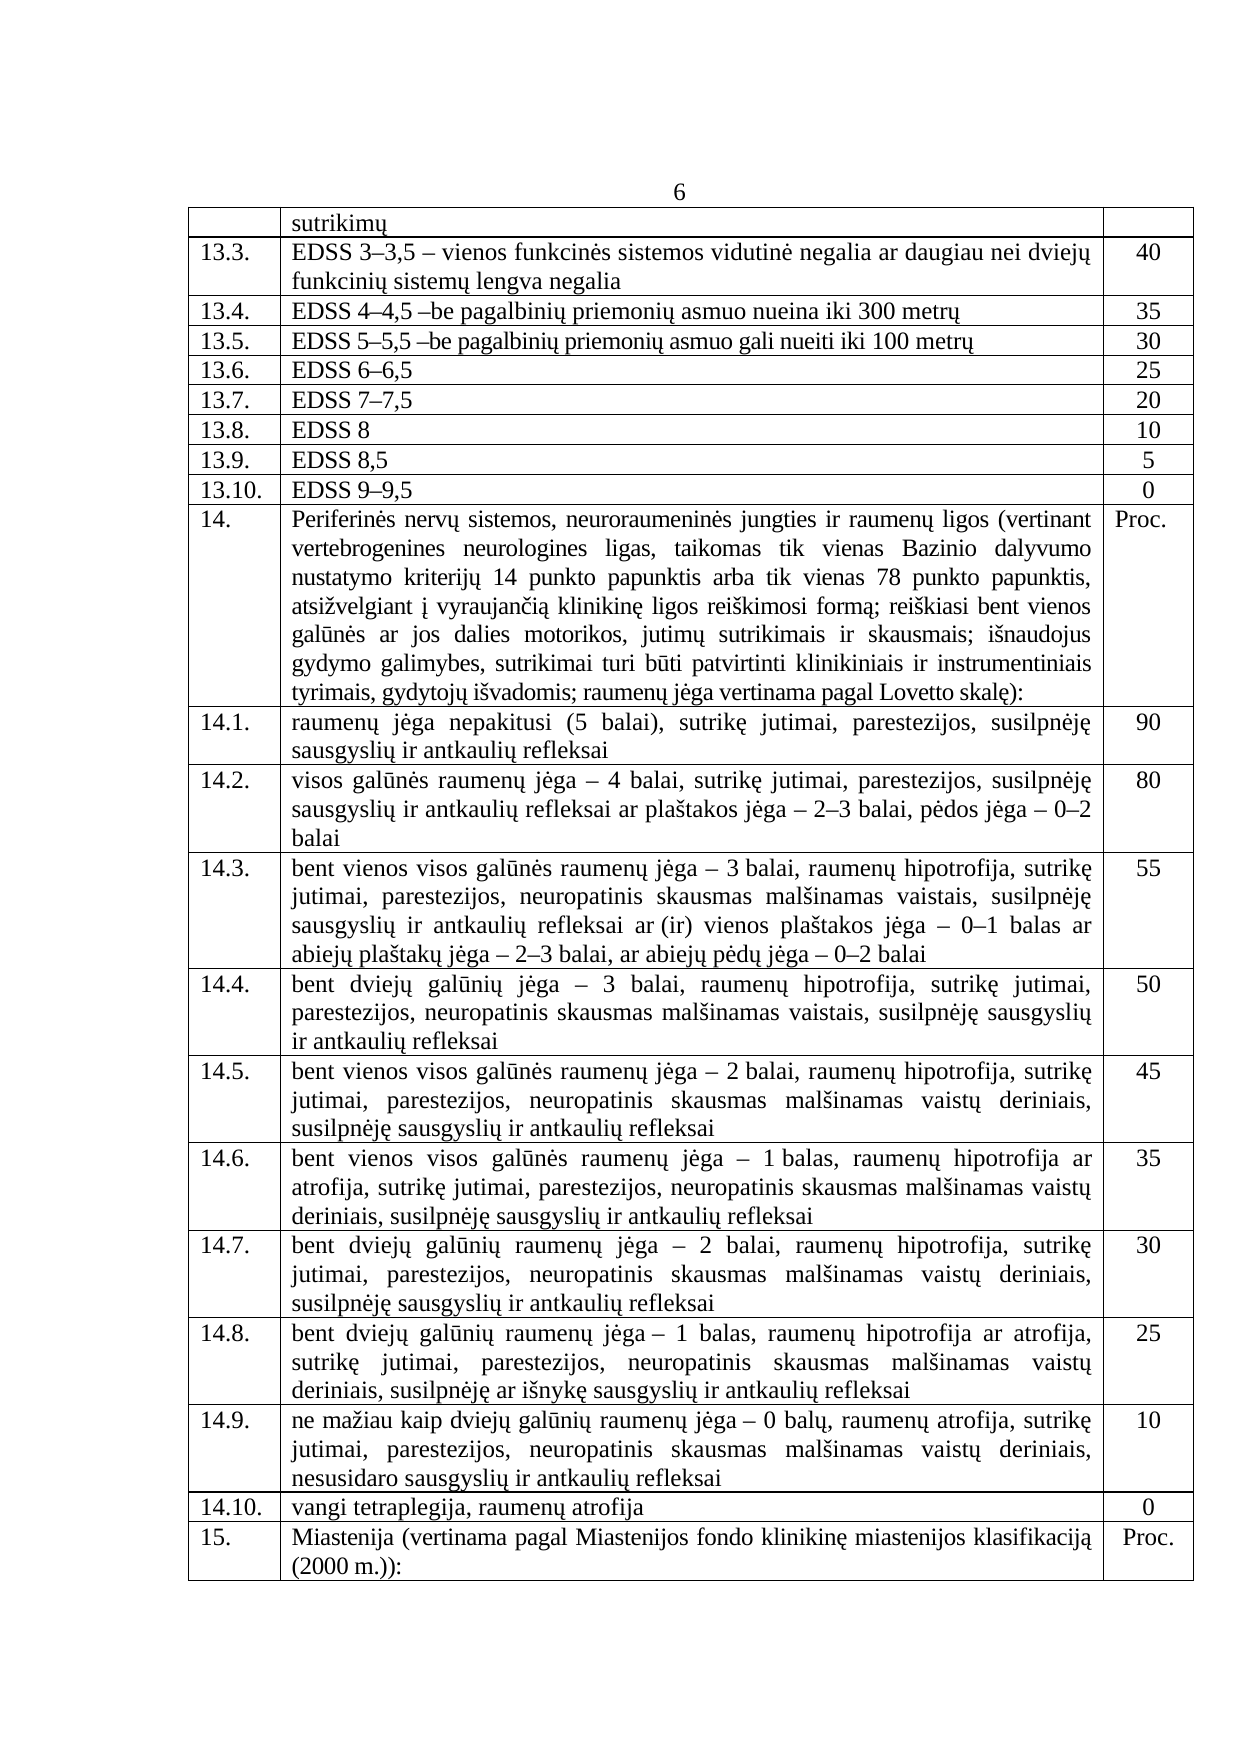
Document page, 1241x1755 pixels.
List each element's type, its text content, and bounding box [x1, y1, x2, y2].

table_cell sutrikimų [281, 208, 1103, 236]
table_cell 14.1. [189, 707, 280, 764]
table_cell EDSS 7–7,5 [281, 385, 1103, 414]
table_cell Periferinės nervų sistemos, neuroraumeninės jungties ir raumenų ligos (vertinant vertebrogenines neurologines ligas, taikomas tik vienas Bazinio dalyvumo nustatymo kriterijų 14 punkto papunktis arba tik vienas 78 punkto papunktis, atsižvelgiant į vyraujančią klinikinę ligos reiškimosi formą; reiškiasi bent vienos galūnės ar jos dalies motorikos, jutimų sutrikimais ir skausmais; išnaudojus gydymo galimybes, sutrikimai turi būti patvirtinti klinikiniais ir instrumentiniais tyrimais, gydytojų išvadomis; raumenų jėga vertinama pagal Lovetto skalę): [281, 505, 1103, 706]
table_cell 50 [1104, 969, 1193, 1055]
table_cell 5 [1104, 445, 1193, 474]
table_cell 10 [1104, 1405, 1193, 1491]
table_cell 14.2. [189, 765, 280, 852]
table_cell 14.7. [189, 1231, 280, 1317]
table_cell bent dviejų galūnių raumenų jėga – 2 balai, raumenų hipotrofija, sutrikę jutimai, parestezijos, neuropatinis skausmas malšinamas vaistų deriniais, susilpnėję sausgyslių ir antkaulių refleksai [281, 1231, 1103, 1317]
table_cell bent dviejų galūnių jėga – 3 balai, raumenų hipotrofija, sutrikę jutimai, parestezijos, neuropatinis skausmas malšinamas vaistais, susilpnėję sausgyslių ir antkaulių refleksai [281, 969, 1103, 1055]
table_cell 15. [189, 1522, 280, 1580]
table_cell 13.9. [189, 445, 280, 474]
table_cell 40 [1104, 238, 1193, 295]
table_cell EDSS 5–5,5 –be pagalbinių priemonių asmuo gali nueiti iki 100 metrų [281, 326, 1103, 354]
table_cell 90 [1104, 707, 1193, 764]
table_cell EDSS 9–9,5 [281, 475, 1103, 503]
table_cell 13.10. [189, 475, 280, 503]
table_cell vangi tetraplegija, raumenų atrofija [281, 1493, 1103, 1521]
table_cell 13.5. [189, 326, 280, 354]
table_cell 35 [1104, 296, 1193, 325]
table_cell EDSS 6–6,5 [281, 356, 1103, 384]
table_cell 14.10. [189, 1493, 280, 1521]
table_cell 80 [1104, 765, 1193, 852]
table_cell Proc. [1104, 1522, 1193, 1580]
table_cell 0 [1104, 475, 1193, 503]
table_cell bent vienos visos galūnės raumenų jėga – 1 balas, raumenų hipotrofija ar atrofija, sutrikę jutimai, parestezijos, neuropatinis skausmas malšinamas vaistų deriniais, susilpnėję sausgyslių ir antkaulių refleksai [281, 1143, 1103, 1229]
table_cell 25 [1104, 356, 1193, 384]
table_cell 14.6. [189, 1143, 280, 1229]
table_cell ne mažiau kaip dviejų galūnių raumenų jėga – 0 balų, raumenų atrofija, sutrikę jutimai, parestezijos, neuropatinis skausmas malšinamas vaistų deriniais, nesusidaro sausgyslių ir antkaulių refleksai [281, 1405, 1103, 1491]
table_cell bent dviejų galūnių raumenų jėga – 1 balas, raumenų hipotrofija ar atrofija, sutrikę jutimai, parestezijos, neuropatinis skausmas malšinamas vaistų deriniais, susilpnėję ar išnykę sausgyslių ir antkaulių refleksai [281, 1318, 1103, 1404]
table_cell 55 [1104, 853, 1193, 968]
table_cell 25 [1104, 1318, 1193, 1404]
table_cell EDSS 3–3,5 – vienos funkcinės sistemos vidutinė negalia ar daugiau nei dviejų funkcinių sistemų lengva negalia [281, 238, 1103, 295]
table_cell 14.4. [189, 969, 280, 1055]
table_cell 14. [189, 505, 280, 706]
table_cell EDSS 8,5 [281, 445, 1103, 474]
table_cell 0 [1104, 1493, 1193, 1521]
table_cell visos galūnės raumenų jėga – 4 balai, sutrikę jutimai, parestezijos, susilpnėję sausgyslių ir antkaulių refleksai ar plaštakos jėga – 2–3 balai, pėdos jėga – 0–2 balai [281, 765, 1103, 852]
table_cell [1104, 208, 1193, 236]
table_cell 14.9. [189, 1405, 280, 1491]
table_cell 35 [1104, 1143, 1193, 1229]
table_cell 13.4. [189, 296, 280, 325]
table_cell EDSS 4–4,5 –be pagalbinių priemonių asmuo nueina iki 300 metrų [281, 296, 1103, 325]
table_cell 13.7. [189, 385, 280, 414]
table_cell EDSS 8 [281, 415, 1103, 444]
table_cell bent vienos visos galūnės raumenų jėga – 3 balai, raumenų hipotrofija, sutrikę jutimai, parestezijos, neuropatinis skausmas malšinamas vaistais, susilpnėję sausgyslių ir antkaulių refleksai ar (ir) vienos plaštakos jėga – 0–1 balas ar abiejų plaštakų jėga – 2–3 balai, ar abiejų pėdų jėga – 0–2 balai [281, 853, 1103, 968]
table_cell 45 [1104, 1056, 1193, 1142]
table_cell 13.6. [189, 356, 280, 384]
table_cell 30 [1104, 1231, 1193, 1317]
table_cell Proc. [1104, 505, 1193, 706]
table_cell 14.3. [189, 853, 280, 968]
table_cell 14.5. [189, 1056, 280, 1142]
table_cell 30 [1104, 326, 1193, 354]
table_cell 20 [1104, 385, 1193, 414]
table_cell [189, 208, 280, 236]
table_cell 13.3. [189, 238, 280, 295]
table_cell raumenų jėga nepakitusi (5 balai), sutrikę jutimai, parestezijos, susilpnėję sausgyslių ir antkaulių refleksai [281, 707, 1103, 764]
table_cell 14.8. [189, 1318, 280, 1404]
table_cell Miastenija (vertinama pagal Miastenijos fondo klinikinę miastenijos klasifikaciją (2000 m.)): [281, 1522, 1103, 1580]
table_cell 10 [1104, 415, 1193, 444]
table_cell 13.8. [189, 415, 280, 444]
table_cell bent vienos visos galūnės raumenų jėga – 2 balai, raumenų hipotrofija, sutrikę jutimai, parestezijos, neuropatinis skausmas malšinamas vaistų deriniais, susilpnėję sausgyslių ir antkaulių refleksai [281, 1056, 1103, 1142]
